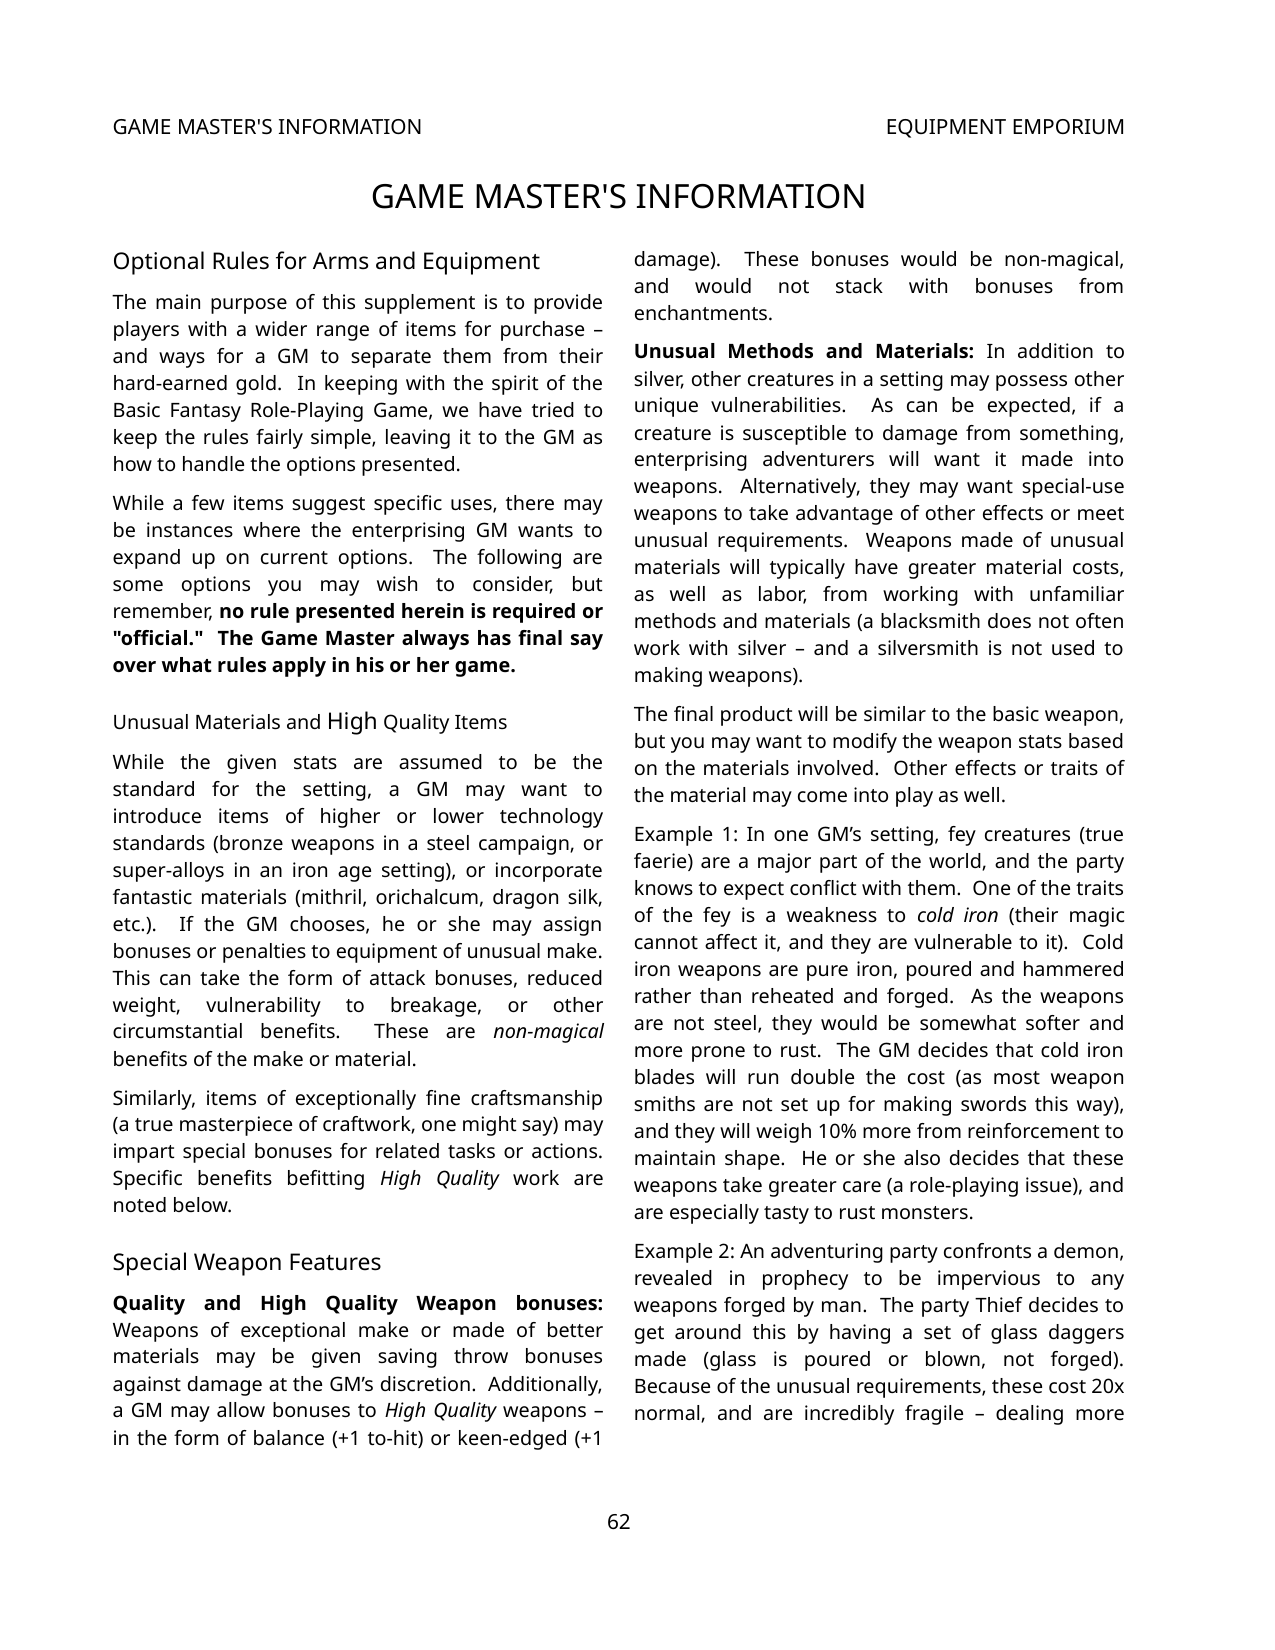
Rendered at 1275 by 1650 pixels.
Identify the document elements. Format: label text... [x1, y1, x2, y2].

text While the given stats are assumed to be the standard for the setting, a GM may want to introduce items of higher or lower technology standards (bronze weapons in a steel campaign, or super-alloys in an iron age setting), or incorporate fantastic materials (mithril, orichalcum, dragon silk, etc.). If the GM chooses, he or she may assign bonuses or penalties to equipment of unusual make. This can take the form of attack bonuses, reduced weight, vulnerability to breakage, or other circumstantial benefits. These are non-magical benefits of the make or material. [112, 748, 604, 1072]
text Example 2: An adventuring party confronts a demon, revealed in prophecy to be impervious to any weapons forged by man. The party Thief decides to get around this by having a set of glass daggers made (glass is poured or blown, not forged). Because of the unusual requirements, these cost 20x normal, and are incredibly fragile – dealing more [634, 1237, 1125, 1426]
subtitle Unusual Materials and High Quality Items [112, 705, 604, 736]
text The main purpose of this supplement is to provide players with a wider range of items for purchase – and ways for a GM to separate them from their hard-earned gold. In keeping with the spirit of the Basic Fantasy Role-Playing Game, we have tried to keep the rules fairly simple, leaving it to the GM as how to handle the options presented. [112, 288, 604, 477]
text Example 1: In one GM’s setting, fey creatures (true faerie) are a major part of the world, and the party knows to expect conflict with them. One of the traits of the fey is a weakness to cold iron (their magic cannot affect it, and they are vulnerable to it). Cold iron weapons are pure iron, poured and hammered rather than reheated and forged. As the weapons are not steel, they would be somewhat softer and more prone to rust. The GM decides that cold iron blades will run double the cost (as most weapon smiths are not set up for making swords this way), and they will weigh 10% more from reinforcement to maintain shape. He or she also decides that these weapons take greater care (a role-playing issue), and are especially tasty to rust monsters. [634, 820, 1125, 1225]
subtitle Special Weapon Features [112, 1246, 604, 1277]
subtitle Optional Rules for Arms and Equipment [112, 245, 604, 276]
text Quality and High Quality Weapon bonuses: Weapons of exceptional make or made of better materials may be given saving throw bonuses against damage at the GM’s discretion. Additionally, a GM may allow bonuses to High Quality weapons – in the form of balance (+1 to-hit) or keen-edged (+1 [112, 1289, 604, 1451]
text Unusual Methods and Materials: In addition to silver, other creatures in a setting may possess other unique vulnerabilities. As can be expected, if a creature is susceptible to damage from something, enterprising adventurers will want it made into weapons. Alternatively, they may want special-use weapons to take advantage of other effects or meet unusual requirements. Weapons made of unusual materials will typically have greater material costs, as well as labor, from working with unfamiliar methods and materials (a blacksmith does not often work with silver – and a silversmith is not used to making weapons). [634, 338, 1125, 688]
text damage). These bonuses would be non-magical, and would not stack with bonuses from enchantments. [634, 245, 1125, 326]
text While a few items suggest specific uses, there may be instances where the enterprising GM wants to expand up on current options. The following are some options you may wish to consider, but remember, no rule presented herein is required or "official." The Game Master always has final say over what rules apply in his or her game. [112, 489, 604, 678]
text The final product will be similar to the basic weapon, but you may want to modify the weapon stats based on the materials involved. Other effects or traits of the material may come into play as well. [634, 701, 1125, 808]
subtitle GAME MASTER'S INFORMATION [112, 172, 1125, 218]
text Similarly, items of exceptionally fine craftsmanship (a true masterpiece of craftwork, one might say) may impart special bonuses for related tasks or actions. Specific benefits befitting High Quality work are noted below. [112, 1084, 604, 1219]
